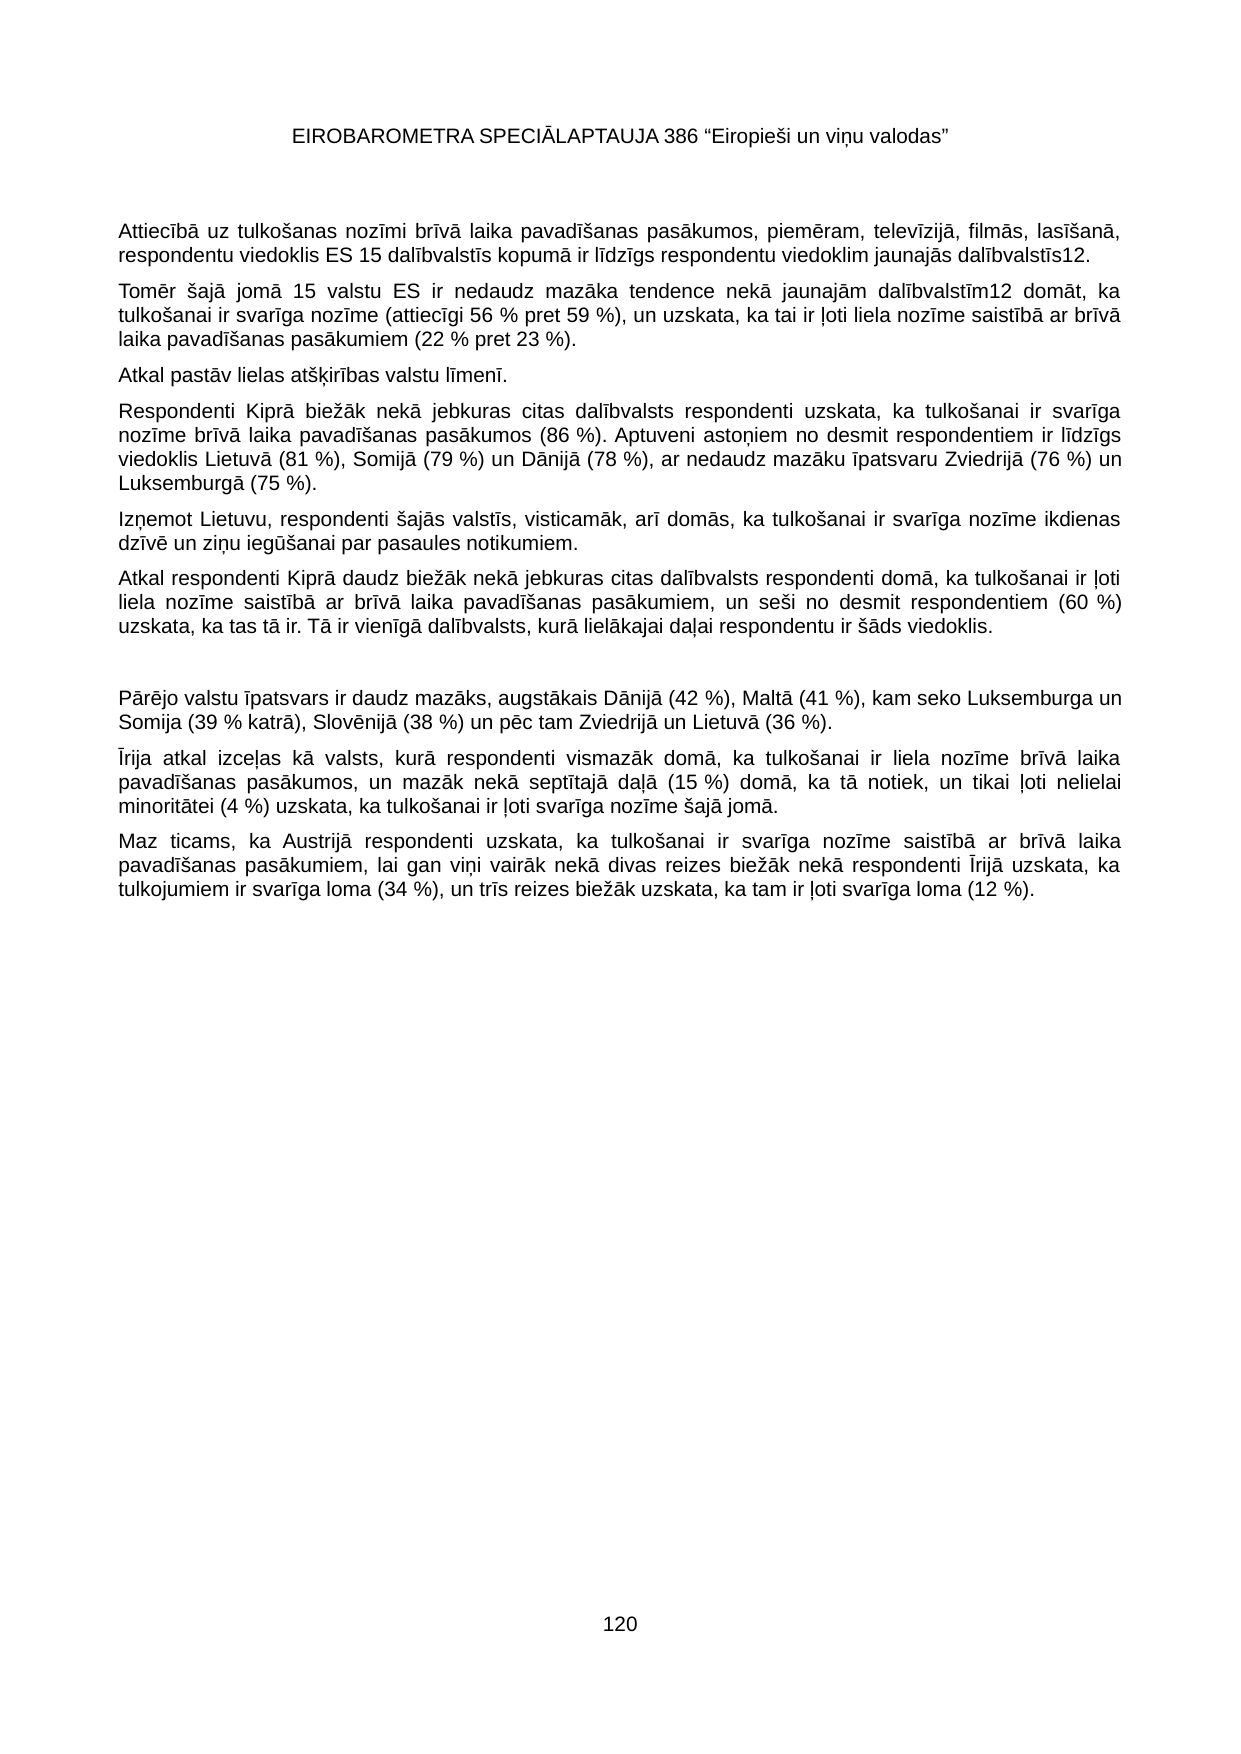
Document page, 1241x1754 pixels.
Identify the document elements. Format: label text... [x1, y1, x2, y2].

text Īrija atkal izceļas kā valsts, kurā respondenti vismazāk domā, ka tulkošanai ir liela nozīme brīvā laika pavadīšanas pasākumos, un mazāk nekā septītajā daļā (15 %) domā, ka tā notiek, un tikai ļoti nelielai minoritātei (4 %) uzskata, ka tulkošanai ir ļoti svarīga nozīme šajā jomā. [118, 746, 1122, 817]
text Maz ticams, ka Austrijā respondenti uzskata, ka tulkošanai ir svarīga nozīme saistībā ar brīvā laika pavadīšanas pasākumiem, lai gan viņi vairāk nekā divas reizes biežāk nekā respondenti Īrijā uzskata, ka tulkojumiem ir svarīga loma (34 %), un trīs reizes biežāk uzskata, ka tam ir ļoti svarīga loma (12 %). [118, 829, 1122, 901]
text Atkal pastāv lielas atšķirības valstu līmenī. [118, 363, 1122, 387]
text Respondenti Kiprā biežāk nekā jebkuras citas dalībvalsts respondenti uzskata, ka tulkošanai ir svarīga nozīme brīvā laika pavadīšanas pasākumos (86 %). Aptuveni astoņiem no desmit respondentiem ir līdzīgs viedoklis Lietuvā (81 %), Somijā (79 %) un Dānijā (78 %), ar nedaudz mazāku īpatsvaru Zviedrijā (76 %) un Luksemburgā (75 %). [118, 399, 1122, 494]
text Attiecībā uz tulkošanas nozīmi brīvā laika pavadīšanas pasākumos, piemēram, televīzijā, filmās, lasīšanā, respondentu viedoklis ES 15 dalībvalstīs kopumā ir līdzīgs respondentu viedoklim jaunajās dalībvalstīs12. [118, 219, 1122, 267]
text Tomēr šajā jomā 15 valstu ES ir nedaudz mazāka tendence nekā jaunajām dalībvalstīm12 domāt, ka tulkošanai ir svarīga nozīme (attiecīgi 56 % pret 59 %), un uzskata, ka tai ir ļoti liela nozīme saistībā ar brīvā laika pavadīšanas pasākumiem (22 % pret 23 %). [118, 279, 1122, 351]
text Pārējo valstu īpatsvars ir daudz mazāks, augstākais Dānijā (42 %), Maltā (41 %), kam seko Luksemburga un Somija (39 % katrā), Slovēnijā (38 %) un pēc tam Zviedrijā un Lietuvā (36 %). [118, 686, 1122, 734]
text Atkal respondenti Kiprā daudz biežāk nekā jebkuras citas dalībvalsts respondenti domā, ka tulkošanai ir ļoti liela nozīme saistībā ar brīvā laika pavadīšanas pasākumiem, un seši no desmit respondentiem (60 %) uzskata, ka tas tā ir. Tā ir vienīgā dalībvalsts, kurā lielākajai daļai respondentu ir šāds viedoklis. [118, 566, 1122, 638]
text Izņemot Lietuvu, respondenti šajās valstīs, visticamāk, arī domās, ka tulkošanai ir svarīga nozīme ikdienas dzīvē un ziņu iegūšanai par pasaules notikumiem. [118, 506, 1122, 554]
